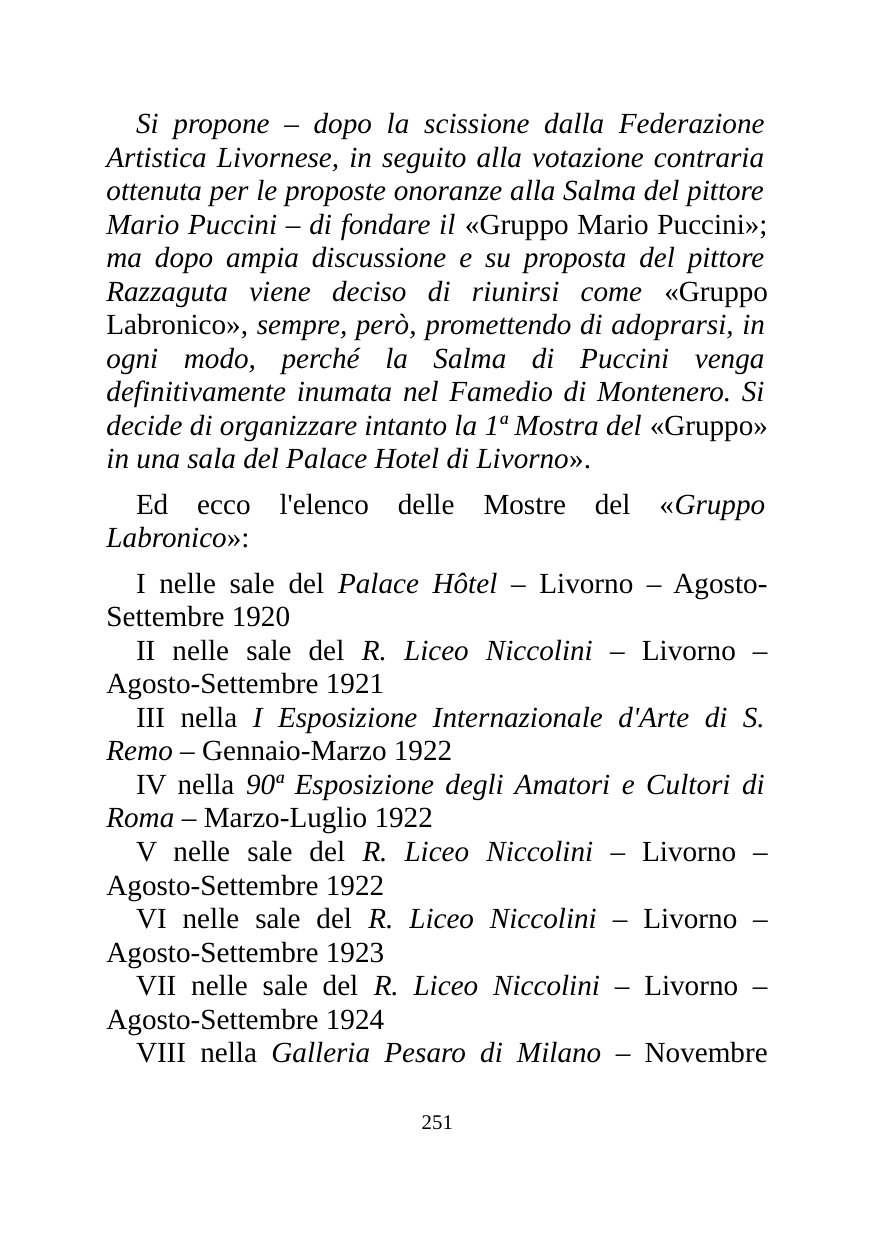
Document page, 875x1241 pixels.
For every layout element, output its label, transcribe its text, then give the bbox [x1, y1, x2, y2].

text Si propone – dopo la scissione dalla Federazione Artistica Livornese, in seguito alla votazione contraria ottenuta per le proposte onoranze alla Salma del pittore Mario Puccini – di fondare il «Gruppo Mario Puccini»; ma dopo ampia discussione e su proposta del pittore Razzaguta viene deciso di riunirsi come «Gruppo Labronico», sempre, però, promettendo di adoprarsi, in ogni modo, perché la Salma di Puccini venga definitivamente inumata nel Famedio di Montenero. Si decide di organizzare intanto la 1ª Mostra del «Gruppo» in una sala del Palace Hotel di Livorno». [106, 106, 768, 475]
text III nella I Esposizione Internazionale d'Arte di S. Remo – Gennaio-Marzo 1922 [106, 700, 768, 767]
text VI nelle sale del R. Liceo Niccolini – Livorno – Agosto-Settembre 1923 [106, 901, 768, 968]
text Ed ecco l'elenco delle Mostre del «Gruppo Labronico»: [106, 487, 768, 554]
text IV nella 90ª Esposizione degli Amatori e Cultori di Roma – Marzo-Luglio 1922 [106, 767, 768, 834]
text II nelle sale del R. Liceo Niccolini – Livorno – Agosto-Settembre 1921 [106, 633, 768, 700]
text VII nelle sale del R. Liceo Niccolini – Livorno – Agosto-Settembre 1924 [106, 968, 768, 1035]
text VIII nella Galleria Pesaro di Milano – Novembre [106, 1035, 768, 1069]
text V nelle sale del R. Liceo Niccolini – Livorno – Agosto-Settembre 1922 [106, 834, 768, 901]
text I nelle sale del Palace Hôtel – Livorno – Agosto-Settembre 1920 [106, 566, 768, 633]
